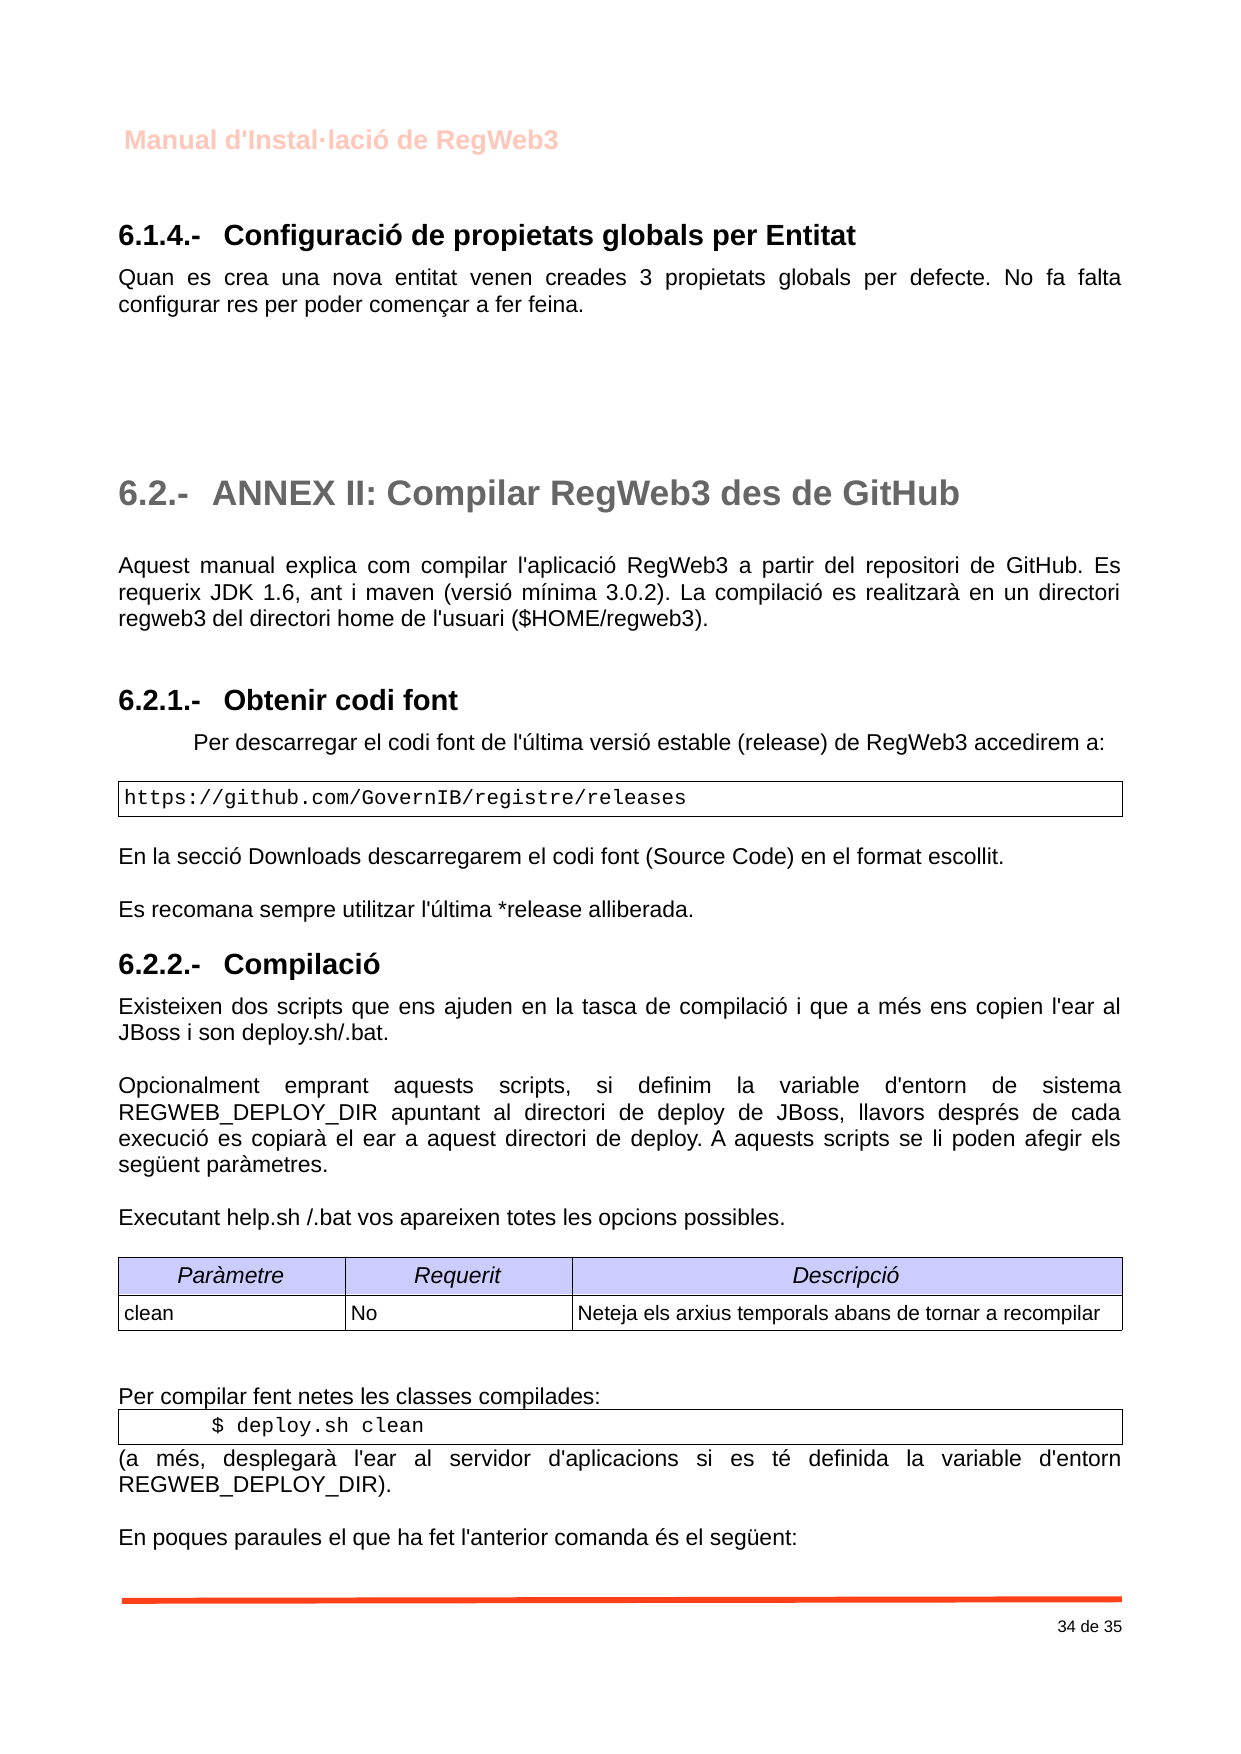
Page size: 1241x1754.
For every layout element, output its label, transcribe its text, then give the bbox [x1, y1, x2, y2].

text Opcionalment emprant aquests scripts, si definim la variable d'entorn de sistema REGWEB_DEPLOY_DIR apuntant al directori de deploy de JBoss, llavors després de cada execució es copiarà el ear a aquest directori de deploy. A aquests scripts se li poden afegir els següent paràmetres. [118, 1072, 1122, 1177]
text Per compilar fent netes les classes compilades: [118, 1383, 1122, 1409]
table_header Descripció [573, 1258, 1122, 1294]
text En la secció Downloads descarregarem el codi font (Source Code) en el format escollit. [118, 843, 1122, 869]
list Per descarregar el codi font de l'última versió estable (release) de RegWeb3 accedirem a: [156, 728, 1122, 755]
text En poques paraules el que ha fet l'anterior comanda és el següent: [118, 1523, 1122, 1550]
text Aquest manual explica com compilar l'aplicació RegWeb3 a partir del repositori de GitHub. Es requerix JDK 1.6, ant i maven (versió mínima 3.0.2). La compilació es realitzarà en un directori regweb3 del directori home de l'usuari ($HOME/regweb3). [118, 552, 1122, 631]
text Es recomana sempre utilitzar l'última *release alliberada. [118, 896, 1122, 922]
subtitle Compilació [118, 947, 1122, 981]
table_header Paràmetre [119, 1258, 345, 1294]
table_cell Neteja els arxius temporals abans de tornar a recompilar [573, 1296, 1122, 1330]
text Quan es crea una nova entitat venen creades 3 propietats globals per defecte. No fa falta configurar res per poder començar a fer feina. [118, 264, 1122, 317]
subtitle Configuració de propietats globals per Entitat [118, 218, 1122, 252]
subtitle Obtenir codi font [118, 682, 1122, 716]
text Executant help.sh /.bat vos apareixen totes les opcions possibles. [118, 1204, 1122, 1230]
table_header $ deploy.sh clean [119, 1410, 1122, 1444]
text Existeixen dos scripts que ens ajuden en la tasca de compilació i que a més ens copien l'ear al JBoss i son deploy.sh/.bat. [118, 993, 1122, 1046]
table_cell No [346, 1296, 572, 1330]
table_cell clean [119, 1296, 345, 1330]
table_header https://github.com/GovernIB/registre/releases [119, 782, 1122, 816]
table_header Requerit [346, 1258, 572, 1294]
text (a més, desplegarà l'ear al servidor d'aplicacions si es té definida la variable d'entorn REGWEB_DEPLOY_DIR). [118, 1445, 1122, 1497]
subtitle ANNEX II: Compilar RegWeb3 des de GitHub [118, 472, 1122, 513]
